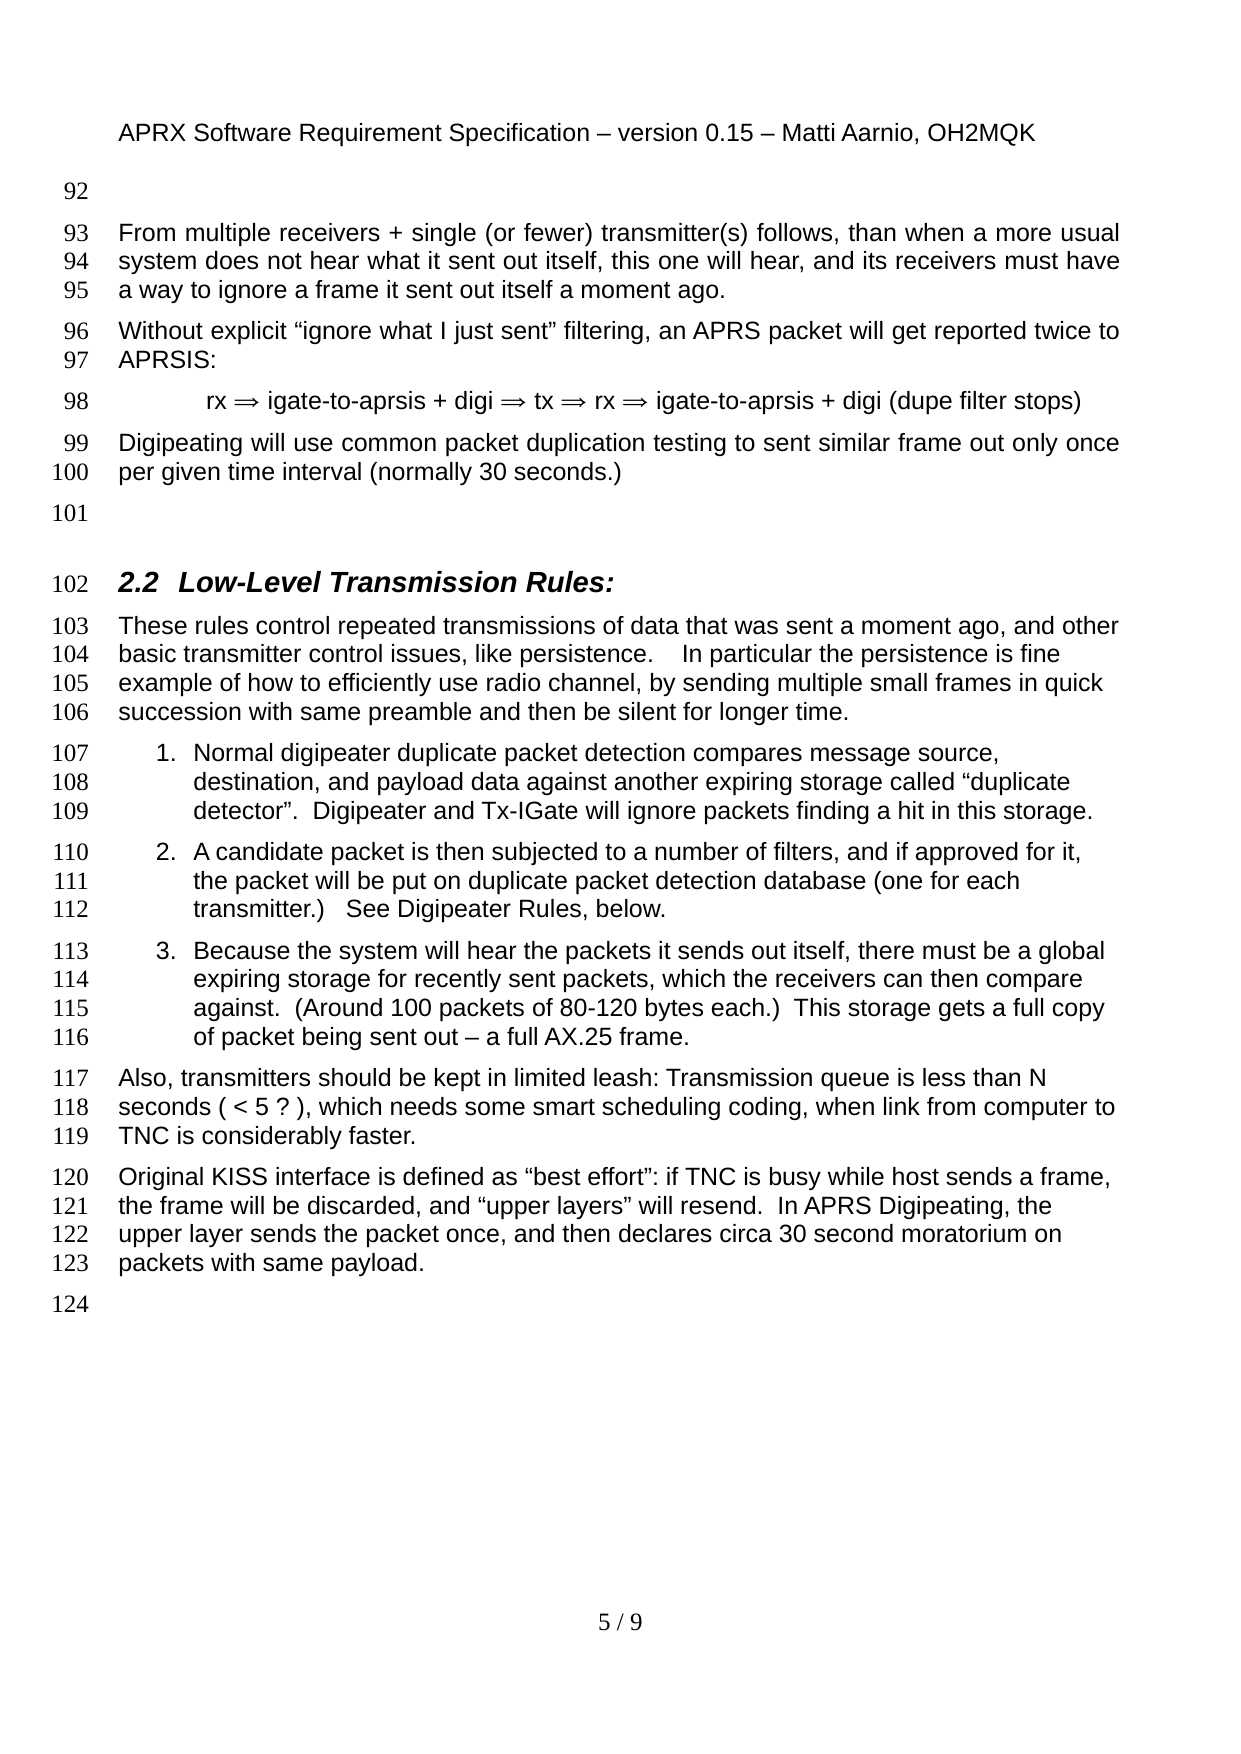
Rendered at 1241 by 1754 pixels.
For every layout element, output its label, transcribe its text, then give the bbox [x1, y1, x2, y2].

text Original KISS interface is defined as “best effort”: if TNC is busy while host sends a frame, the frame will be discarded, and “upper layers” will resend. In APRS Digipeating, the upper layer sends the packet once, and then declares circa 30 second moratorium on packets with same payload. [118, 1162, 1122, 1277]
text These rules control repeated transmissions of data that was sent a moment ago, and other basic transmitter control issues, like persistence. In particular the persistence is fine example of how to efficiently use radio channel, by sending multiple small frames in quick succession with same preamble and then be silent for longer time. [118, 611, 1122, 726]
list Normal digipeater duplicate packet detection compares message source, destination, and payload data against another expiring storage called “duplicate detector”. Digipeater and Tx-IGate will ignore packets finding a hit in this storage. [156, 738, 1122, 824]
list A candidate packet is then subjected to a number of filters, and if approved for it, the packet will be put on duplicate packet detection database (one for each transmitter.) See Digipeater Rules, below. [156, 837, 1122, 923]
text Without explicit “ignore what I just sent” filtering, an APRS packet will get reported twice to APRSIS: [118, 316, 1122, 374]
text Digipeating will use common packet duplication testing to sent similar frame out only once per given time interval (normally 30 seconds.) [118, 428, 1122, 486]
text From multiple receivers + single (or fewer) transmitter(s) follows, than when a more usual system does not hear what it sent out itself, this one will hear, and its receivers must have a way to ignore a frame it sent out itself a moment ago. [118, 218, 1122, 304]
list Because the system will hear the packets it sends out itself, there must be a global expiring storage for recently sent packets, which the receivers can then compare against. (Around 100 packets of 80-120 bytes each.) This storage gets a full copy of packet being sent out – a full AX.25 frame. [156, 936, 1122, 1051]
subtitle Low-Level Transmission Rules: [118, 565, 1122, 598]
text rx ⇒ igate-to-aprsis + digi ⇒ tx ⇒ rx ⇒ igate-to-aprsis + digi (dupe filter stops) [118, 386, 1122, 416]
text Also, transmitters should be kept in limited leash: Transmission queue is less than N seconds ( < 5 ? ), which needs some smart scheduling coding, when link from computer to TNC is considerably faster. [118, 1063, 1122, 1149]
